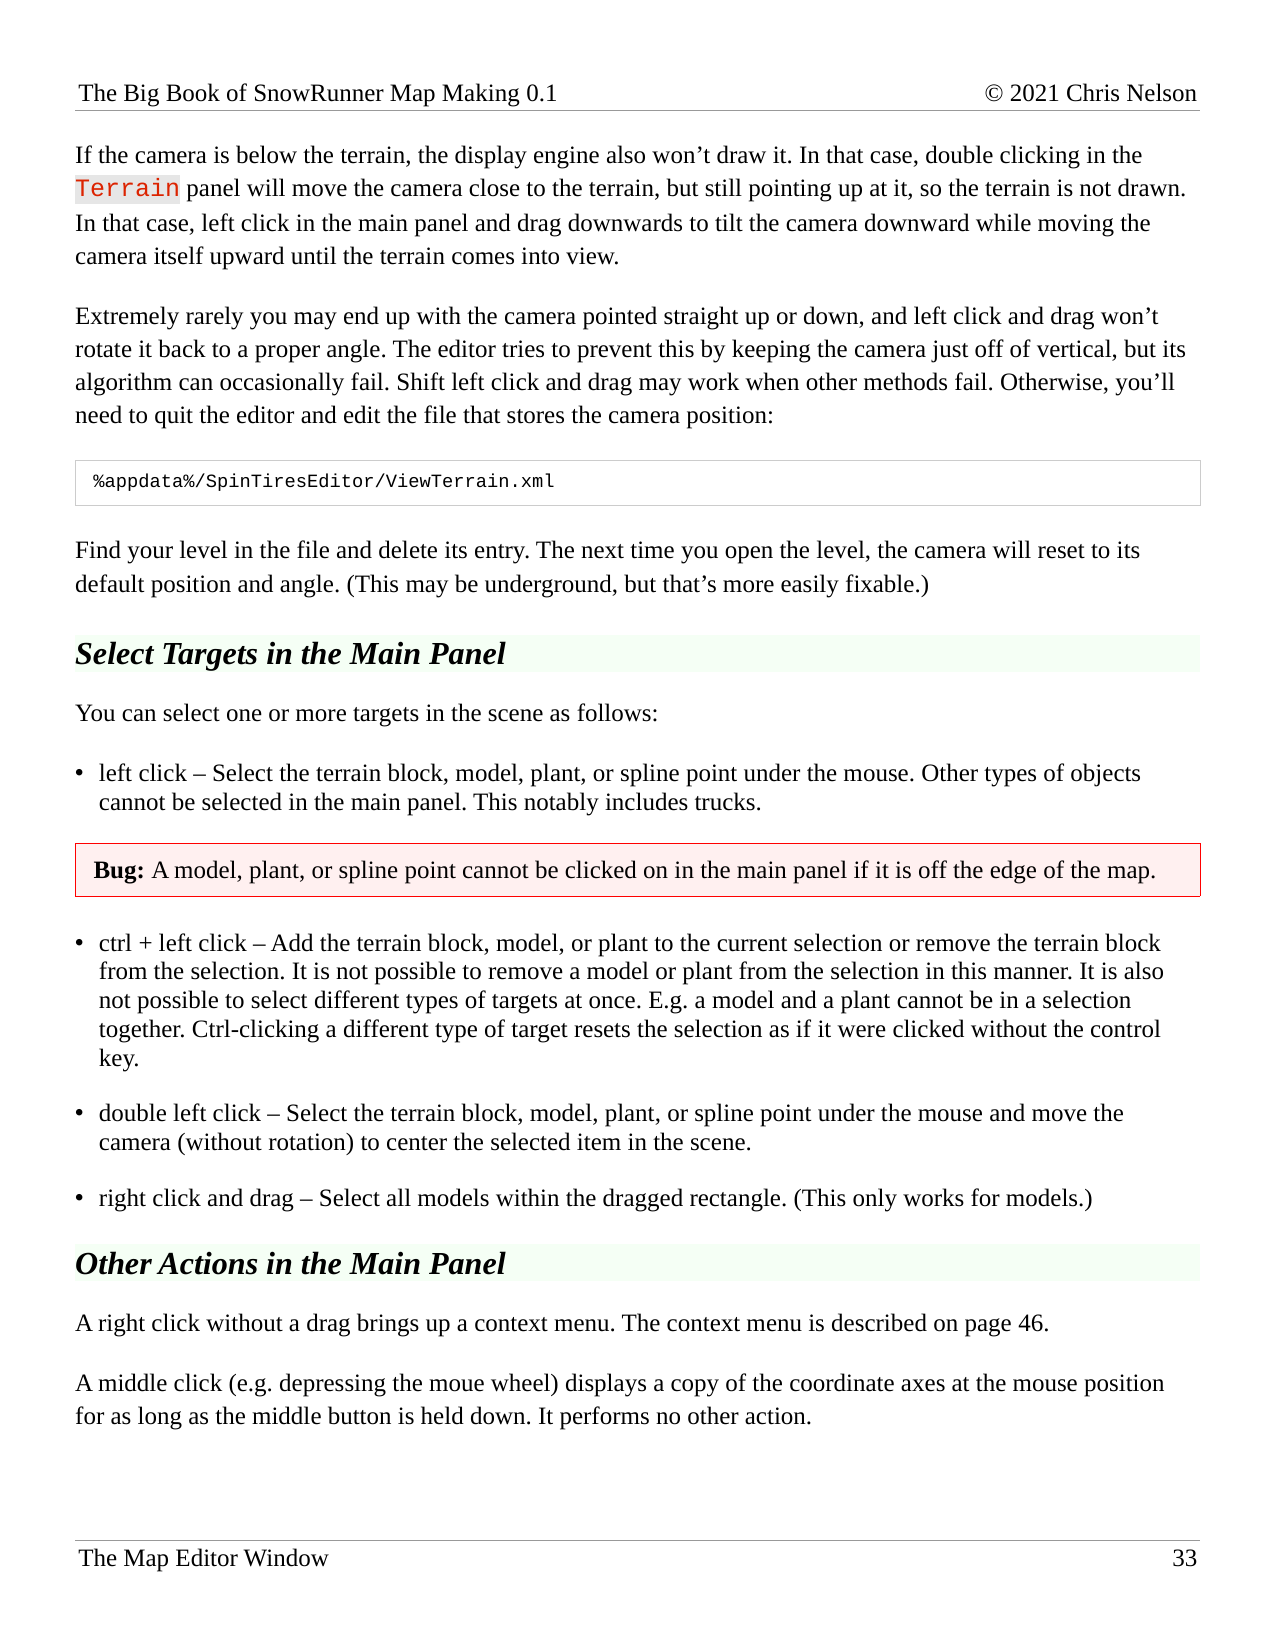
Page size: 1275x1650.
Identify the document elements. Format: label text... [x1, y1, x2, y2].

text A right click without a drag brings up a context menu. The context menu is described on page 46. [75, 1308, 1200, 1337]
list double left click – Select the terrain block, model, plant, or spline point under the mouse and move the camera (without rotation) to center the selected item in the scene. [75, 1098, 1200, 1156]
text A middle click (e.g. depressing the moue wheel) displays a copy of the coordinate axes at the mouse position for as long as the middle button is held down. It performs no other action. [75, 1368, 1200, 1430]
list right click and drag – Select all models within the dragged rectangle. (This only works for models.) [75, 1183, 1200, 1212]
list left click – Select the terrain block, model, plant, or spline point under the mouse. Other types of objects cannot be selected in the main panel. This notably includes trucks. [75, 758, 1200, 816]
text If the camera is below the terrain, the display engine also won’t draw it. In that case, double clicking in the Terrain panel will move the camera close to the terrain, but still pointing up at it, so the terrain is not drawn. In that case, left click in the main panel and drag downwards to tilt the camera downward while moving the camera itself upward until the terrain comes into view. [75, 140, 1200, 270]
text Find your level in the file and delete its entry. The next time you open the level, the camera will reset to its default position and angle. (This may be underground, but that’s more easily fixable.) [75, 536, 1200, 597]
list ctrl + left click – Add the terrain block, model, or plant to the current selection or remove the terrain block from the selection. It is not possible to remove a model or plant from the selection in this manner. It is also not possible to select different types of targets at once. E.g. a model and a plant cannot be in a selection together. Ctrl-clicking a different type of target resets the selection as if it were clicked without the control key. [75, 928, 1200, 1071]
text You can select one or more targets in the scene as follows: [75, 698, 1200, 727]
text %appdata%/SpinTiresEditor/ViewTerrain.xml [76, 461, 1200, 505]
list A model, plant, or spline point cannot be clicked on in the main panel if it is off the edge of the map. [76, 844, 1200, 896]
subtitle Select Targets in the Main Panel [75, 635, 1200, 672]
text Extremely rarely you may end up with the camera pointed straight up or down, and left click and drag won’t rotate it back to a proper angle. The editor tries to prevent this by keeping the camera just off of vertical, but its algorithm can occasionally fail. Shift left click and drag may work when other methods fail. Otherwise, you’ll need to quit the editor and edit the file that stores the camera position: [75, 301, 1200, 429]
subtitle Other Actions in the Main Panel [75, 1244, 1200, 1281]
